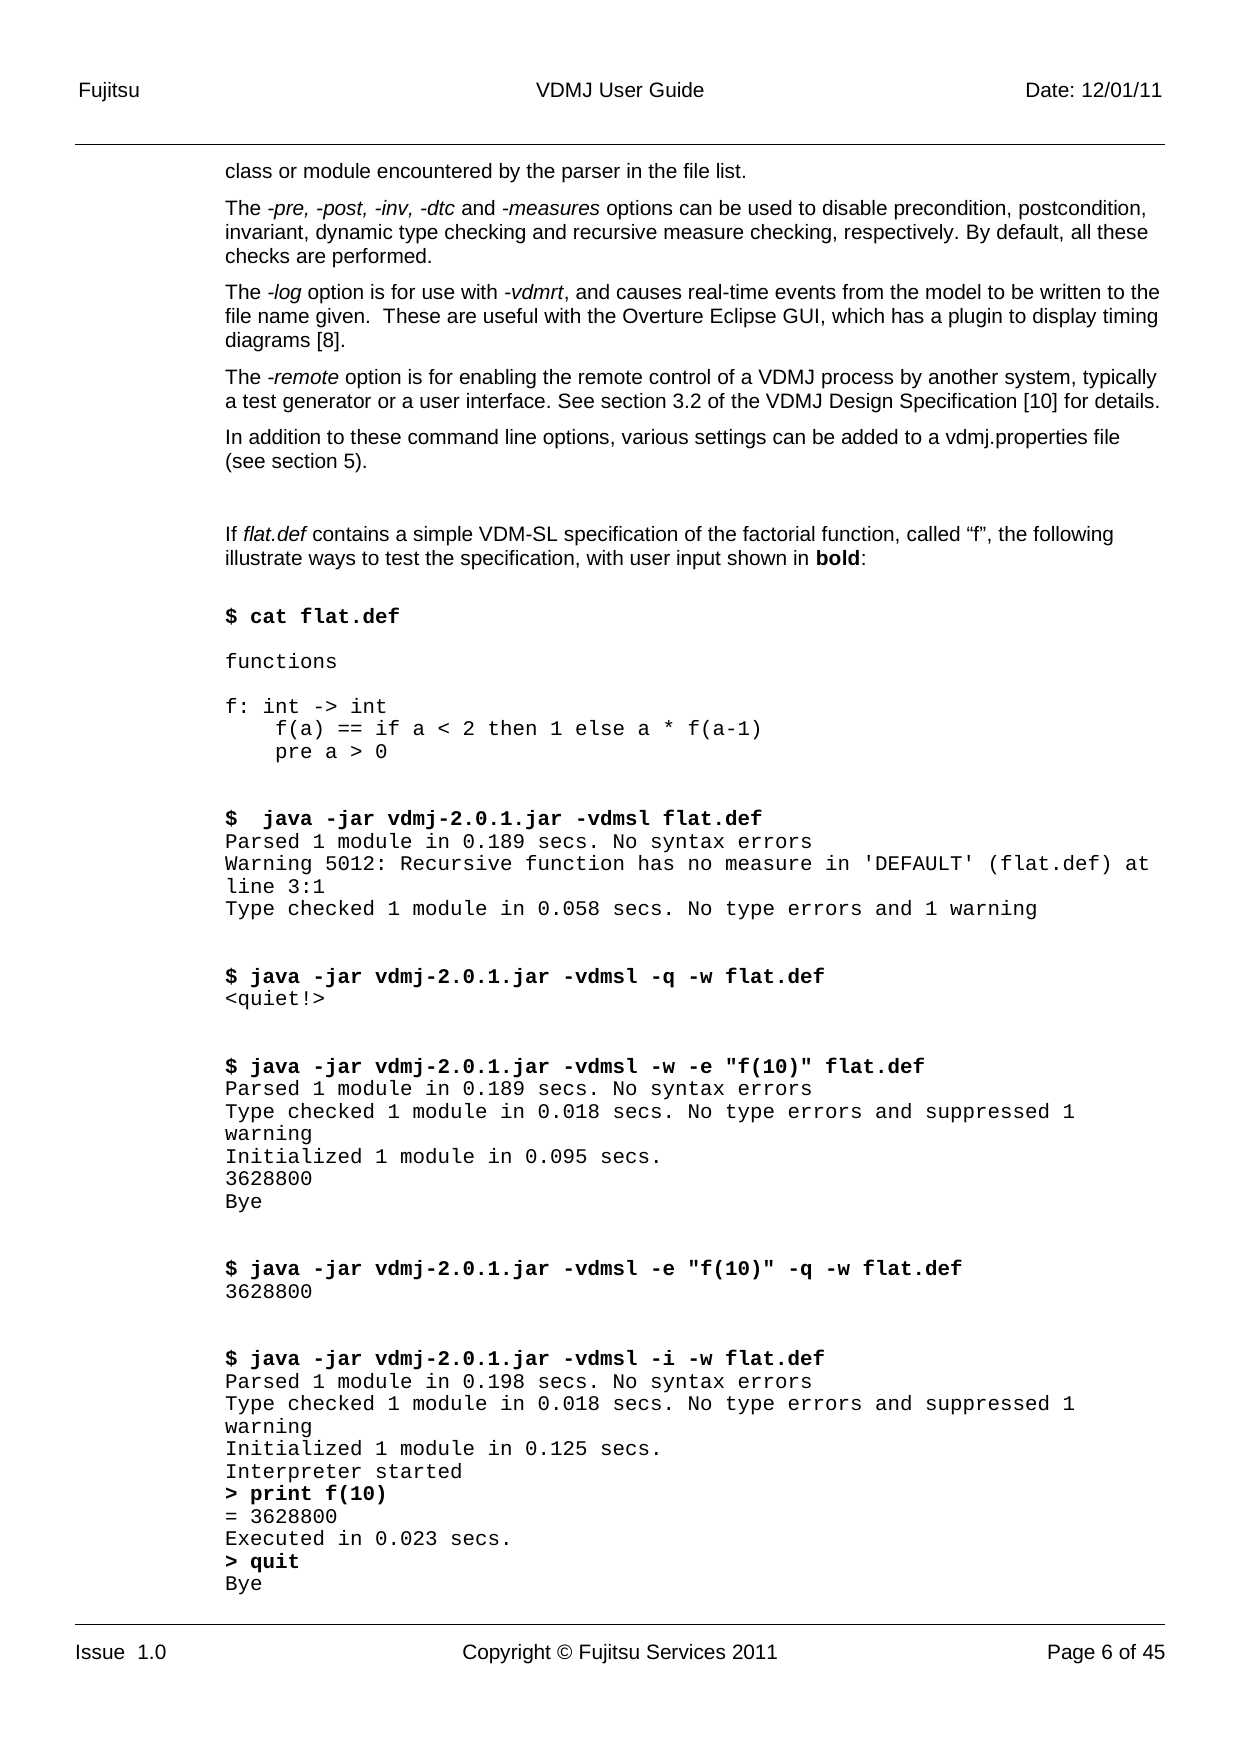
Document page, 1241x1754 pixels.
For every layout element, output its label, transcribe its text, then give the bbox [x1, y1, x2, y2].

text Initialized 1 module in 0.125 secs. [225, 1438, 1165, 1460]
text functions [225, 650, 1165, 673]
text <quiet!> [225, 988, 1165, 1010]
text class or module encountered by the parser in the file list. [225, 160, 1165, 184]
text Interpreter started [225, 1460, 1165, 1483]
text f(a) == if a < 2 then 1 else a * f(a-1) [225, 718, 1165, 740]
text Type checked 1 module in 0.018 secs. No type errors and suppressed 1 warning [225, 1100, 1165, 1145]
text $ java -jar vdmj-2.0.1.jar -vdmsl flat.def [225, 808, 1165, 830]
text Warning 5012: Recursive function has no measure in 'DEFAULT' (flat.def) at line 3:1 [225, 853, 1165, 898]
text Parsed 1 module in 0.198 secs. No syntax errors [225, 1370, 1165, 1393]
text Executed in 0.023 secs. [225, 1528, 1165, 1550]
text $ cat flat.def [225, 605, 1165, 628]
text pre a > 0 [225, 740, 1165, 763]
text Initialized 1 module in 0.095 secs. [225, 1145, 1165, 1168]
text If flat.def contains a simple VDM-SL specification of the factorial function, called “f”, the following illustrate ways to test the specification, with user input shown in bold: [225, 522, 1165, 570]
text 3628800 [225, 1280, 1165, 1303]
text Bye [225, 1573, 1165, 1595]
text Type checked 1 module in 0.058 secs. No type errors and 1 warning [225, 898, 1165, 920]
text The -log option is for use with -vdmrt, and causes real-time events from the model to be written to the file name given. These are useful with the Overture Eclipse GUI, which has a plugin to display timing diagrams [8]. [225, 281, 1165, 352]
text The -remote option is for enabling the remote control of a VDMJ process by another system, typically a test generator or a user interface. See section 3.2 of the VDMJ Design Specification [10] for details. [225, 365, 1165, 413]
text In addition to these command line options, various settings can be added to a vdmj.properties file (see section 5). [225, 425, 1165, 473]
text Parsed 1 module in 0.189 secs. No syntax errors [225, 830, 1165, 853]
text $ java -jar vdmj-2.0.1.jar -vdmsl -q -w flat.def [225, 965, 1165, 988]
text Type checked 1 module in 0.018 secs. No type errors and suppressed 1 warning [225, 1393, 1165, 1438]
text > quit [225, 1550, 1165, 1573]
text > print f(10) [225, 1483, 1165, 1505]
text f: int -> int [225, 695, 1165, 718]
text $ java -jar vdmj-2.0.1.jar -vdmsl -i -w flat.def [225, 1348, 1165, 1370]
text $ java -jar vdmj-2.0.1.jar -vdmsl -e "f(10)" -q -w flat.def [225, 1258, 1165, 1280]
text $ java -jar vdmj-2.0.1.jar -vdmsl -w -e "f(10)" flat.def [225, 1055, 1165, 1078]
text Bye [225, 1190, 1165, 1213]
text Parsed 1 module in 0.189 secs. No syntax errors [225, 1078, 1165, 1100]
text = 3628800 [225, 1505, 1165, 1528]
text 3628800 [225, 1168, 1165, 1190]
text The -pre, -post, -inv, -dtc and -measures options can be used to disable precondition, postcondition, invariant, dynamic type checking and recursive measure checking, respectively. By default, all these checks are performed. [225, 196, 1165, 268]
